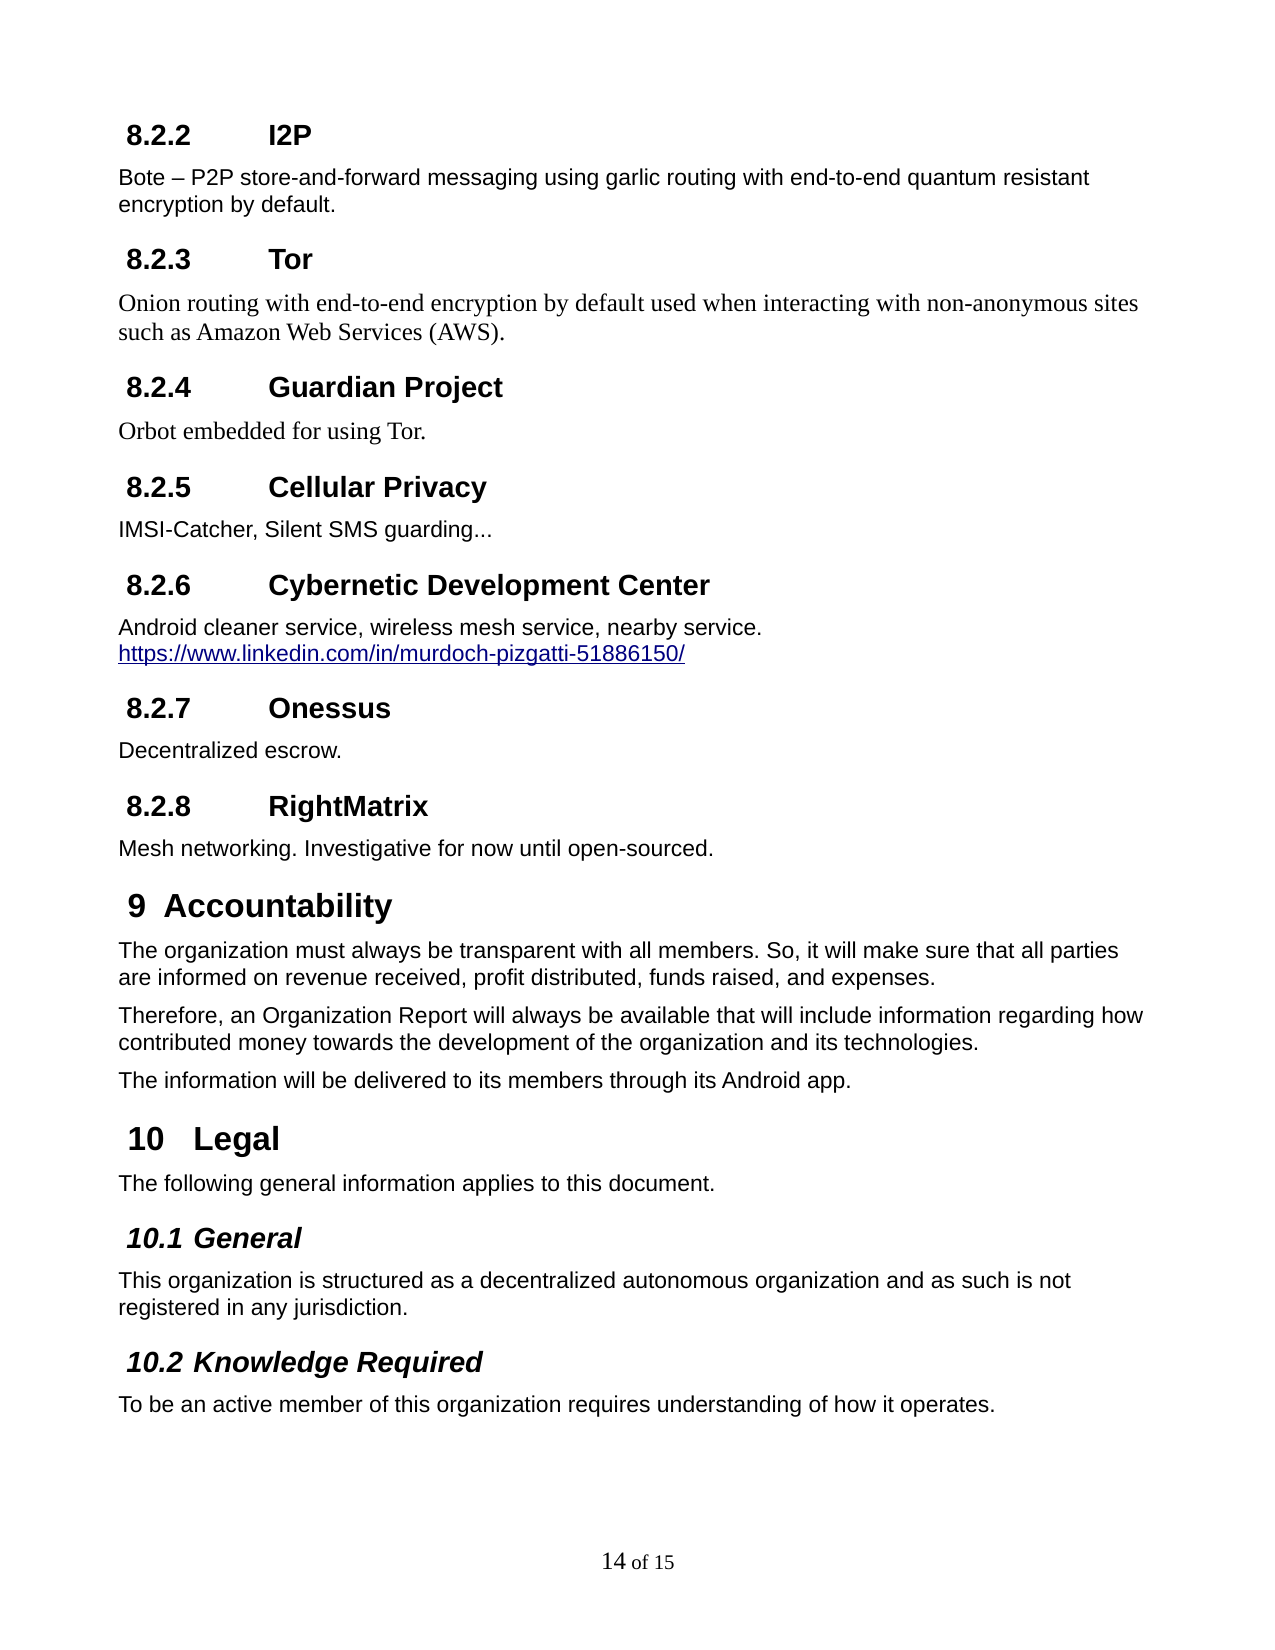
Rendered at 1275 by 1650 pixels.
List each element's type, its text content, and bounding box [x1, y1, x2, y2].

list Android cleaner service, wireless mesh service, nearby service. [118, 614, 1157, 640]
subtitle Cybernetic Development Center [118, 568, 1157, 601]
text Decentralized escrow. [118, 737, 1157, 764]
text This organization is structured as a decentralized autonomous organization and as such is not registered in any jurisdiction. [118, 1267, 1157, 1320]
text Mesh networking. Investigative for now until open-sourced. [118, 835, 1157, 861]
subtitle General [118, 1221, 1157, 1255]
list Orbot embedded for using Tor. [118, 416, 1157, 445]
text To be an active member of this organization requires understanding of how it operates. [118, 1391, 1157, 1417]
text Bote – P2P store-and-forward messaging using garlic routing with end-to-end quantum resistant encryption by default. [118, 164, 1157, 217]
subtitle I2P [118, 118, 1157, 152]
text Therefore, an Organization Report will always be available that will include information regarding how contributed money towards the development of the organization and its technologies. [118, 1002, 1157, 1055]
subtitle Tor [118, 242, 1157, 275]
list https://www.linkedin.com/in/murdoch-pizgatti-51886150/ [118, 640, 1157, 666]
list IMSI-Catcher, Silent SMS guarding... [118, 516, 1157, 543]
subtitle Onessus [118, 691, 1157, 725]
text The organization must always be transparent with all members. So, it will make sure that all parties are informed on revenue received, profit distributed, funds raised, and expenses. [118, 937, 1157, 990]
subtitle Guardian Project [118, 370, 1157, 404]
subtitle Knowledge Required [118, 1345, 1157, 1378]
text The following general information applies to this document. [118, 1170, 1157, 1196]
subtitle RightMatrix [118, 789, 1157, 822]
list Onion routing with end-to-end encryption by default used when interacting with non-anonymous sites such as Amazon Web Services (AWS). [118, 288, 1157, 345]
subtitle Accountability [118, 886, 1157, 924]
subtitle Legal [118, 1119, 1157, 1157]
text The information will be delivered to its members through its Android app. [118, 1067, 1157, 1094]
subtitle Cellular Privacy [118, 470, 1157, 504]
